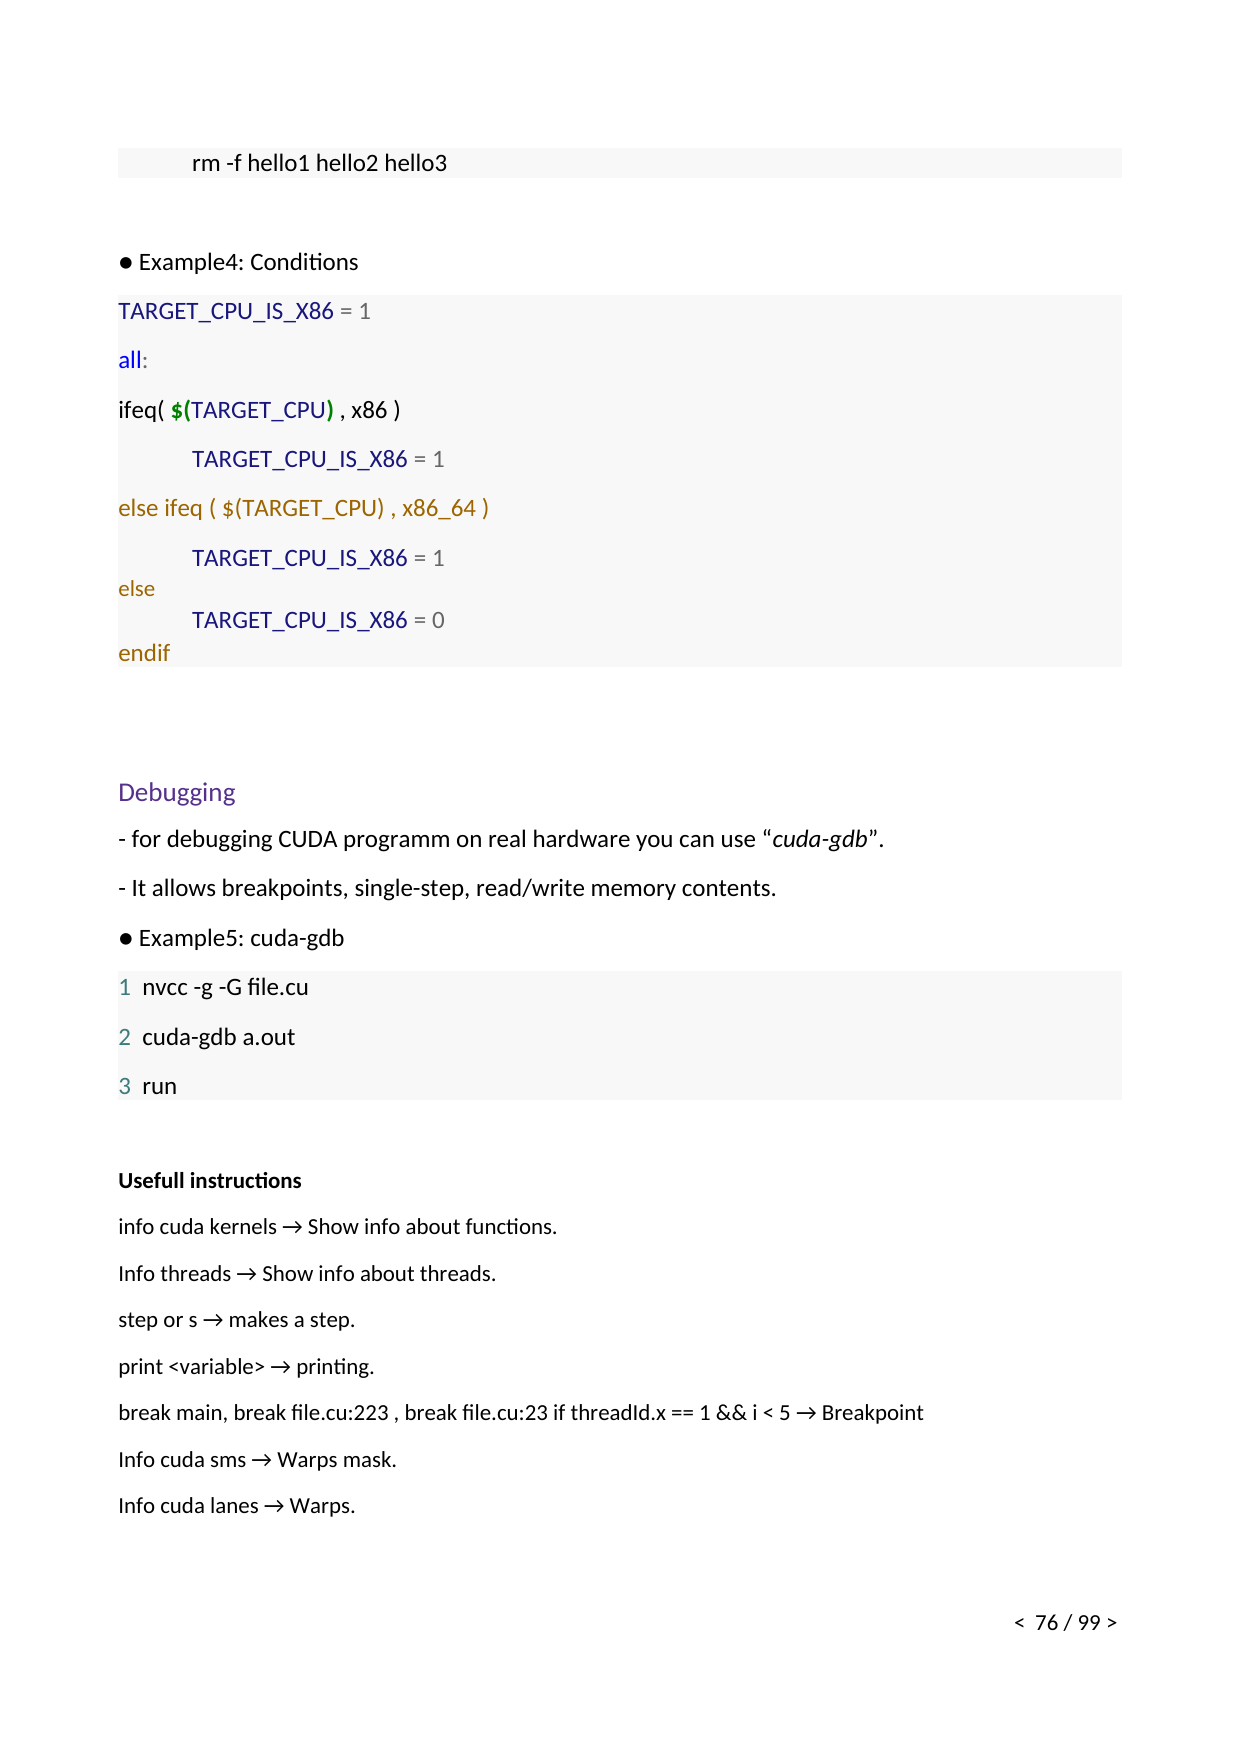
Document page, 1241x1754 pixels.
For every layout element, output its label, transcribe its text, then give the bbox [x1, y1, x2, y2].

text else [118, 574, 1122, 602]
text 1 nvcc -g -G file.cu [118, 971, 1122, 1002]
text TARGET_CPU_IS_X86 = 1 [118, 443, 1122, 474]
text - It allows breakpoints, single-step, read/write memory contents. [118, 872, 1122, 903]
text info cuda kernels → Show info about functions. [118, 1212, 1122, 1240]
text ● Example5: cuda-gdb [118, 922, 1122, 953]
text break main, break file.cu:223 , break file.cu:23 if threadId.x == 1 && i < 5 → Breakpoint [118, 1398, 1122, 1427]
text ifeq( $(TARGET_CPU) , x86 ) [118, 394, 1122, 424]
text all: [118, 345, 1122, 375]
text Info cuda sms → Warps mask. [118, 1445, 1122, 1473]
text rm -f hello1 hello2 hello3 [118, 148, 1122, 178]
text Info cuda lanes → Warps. [118, 1492, 1122, 1520]
text TARGET_CPU_IS_X86 = 1 [118, 295, 1122, 326]
text TARGET_CPU_IS_X86 = 0 [118, 604, 1122, 635]
text Info threads → Show info about threads. [118, 1259, 1122, 1287]
text TARGET_CPU_IS_X86 = 1 [118, 542, 1122, 572]
text 2 cuda-gdb a.out [118, 1021, 1122, 1051]
text else ifeq ( $(TARGET_CPU) , x86_64 ) [118, 492, 1122, 523]
text print <variable> → printing. [118, 1352, 1122, 1380]
subtitle Debugging [118, 775, 1122, 808]
text 3 run [118, 1070, 1122, 1100]
text ● Example4: Conditions [118, 246, 1122, 277]
text Usefull instructions [118, 1166, 1122, 1194]
text step or s → makes a step. [118, 1305, 1122, 1333]
text - for debugging CUDA programm on real hardware you can use “cuda-gdb”. [118, 823, 1122, 853]
text endif [118, 637, 1122, 667]
